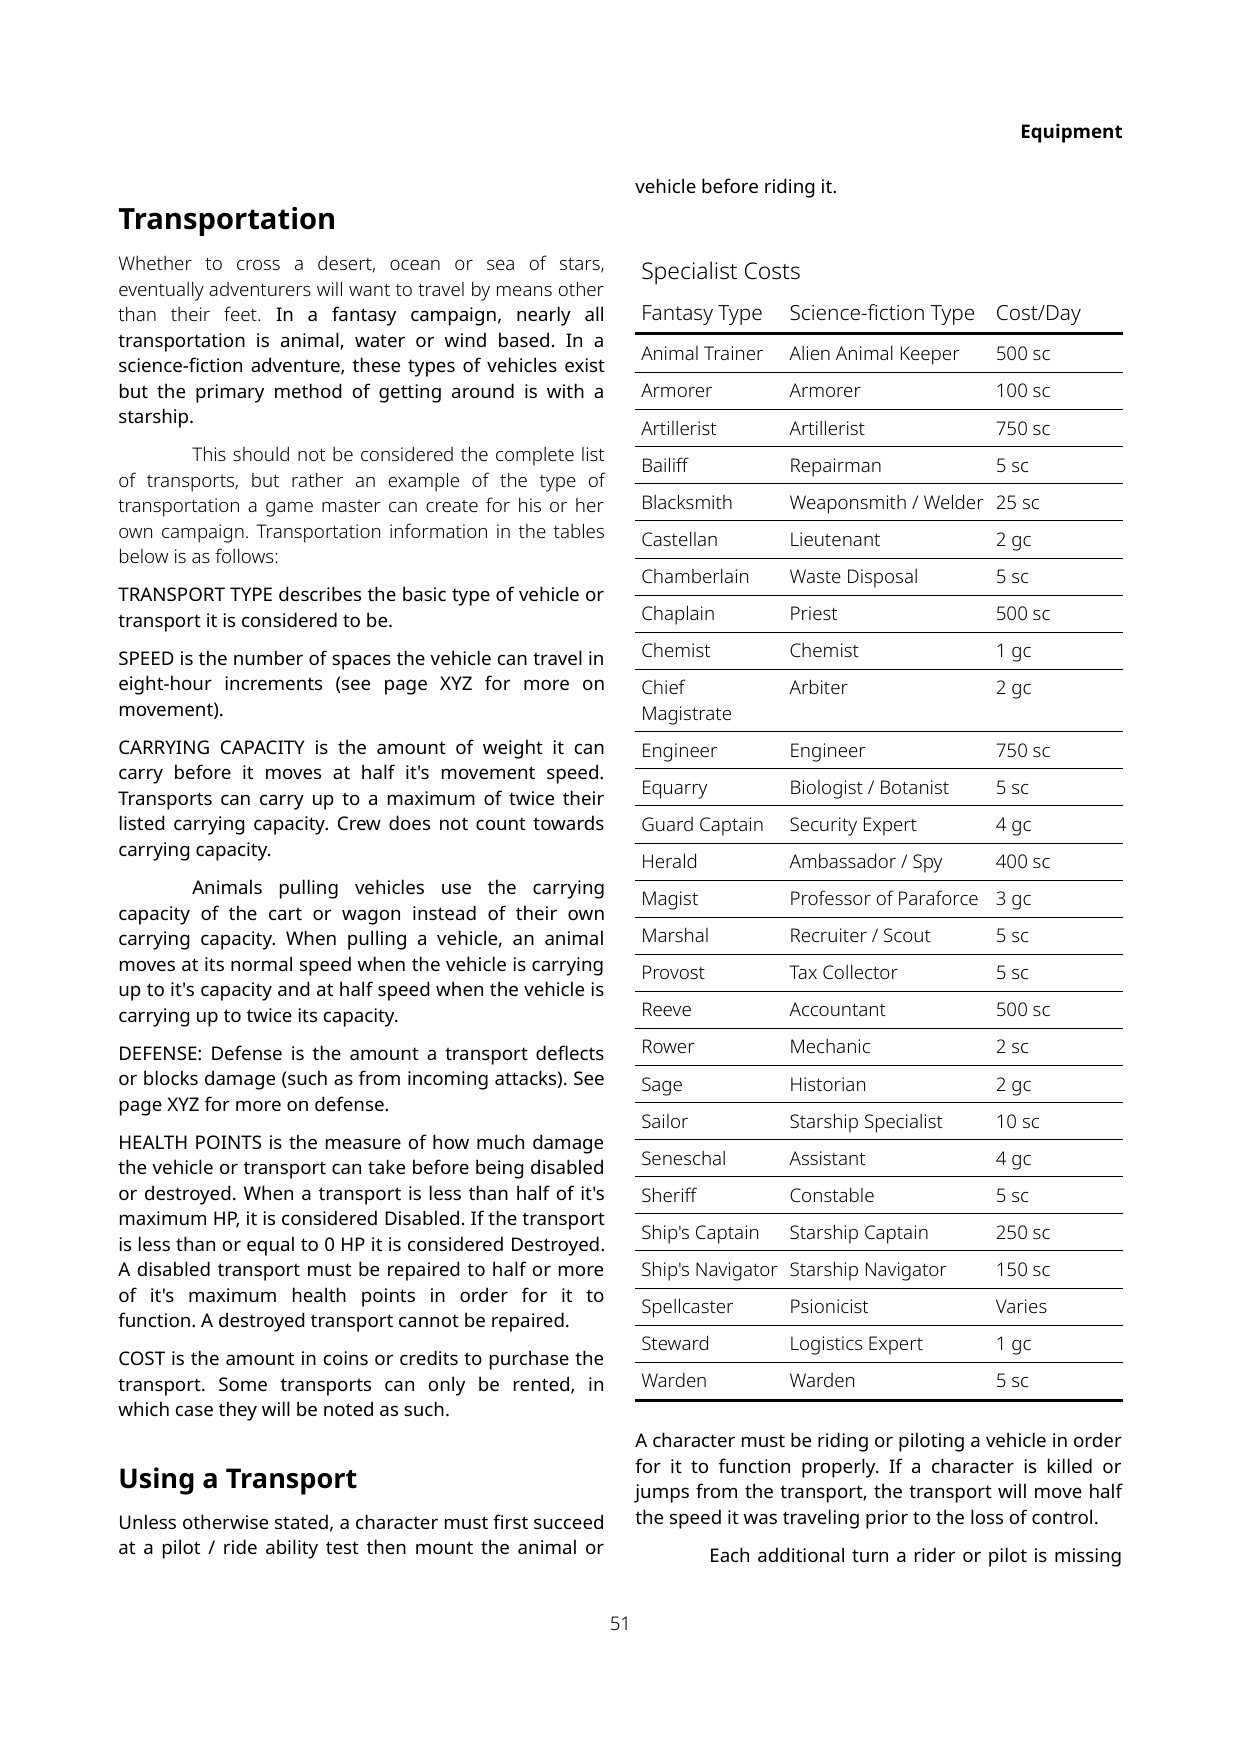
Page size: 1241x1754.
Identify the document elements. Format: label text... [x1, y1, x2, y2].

table_cell 3 gc [990, 881, 1123, 917]
table_cell 10 sc [990, 1103, 1123, 1139]
text A character must be riding or piloting a vehicle in order for it to function properly. If a character is killed or jumps from the transport, the transport will move half the speed it was traveling prior to the loss of control. [635, 1402, 1122, 1529]
table_cell 500 sc [990, 335, 1123, 372]
table_cell 500 sc [990, 992, 1123, 1028]
table_cell Animal Trainer [635, 335, 784, 372]
table_cell 1 gc [990, 633, 1123, 669]
table_cell Sailor [635, 1103, 784, 1139]
table_cell Ship's Navigator [635, 1251, 784, 1287]
table_cell Arbiter [784, 670, 990, 731]
table_cell Lieutenant [784, 521, 990, 557]
table_cell 150 sc [990, 1251, 1123, 1287]
table_cell Alien Animal Keeper [784, 335, 990, 372]
text Animals pulling vehicles use the carrying capacity of the cart or wagon instead of their own carrying capacity. When pulling a vehicle, an animal moves at its normal speed when the vehicle is carrying up to it's capacity and at half speed when the vehicle is carrying up to twice its capacity. [118, 874, 605, 1027]
table_cell 1 gc [990, 1326, 1123, 1362]
table_cell Tax Collector [784, 955, 990, 991]
table_cell Reeve [635, 992, 784, 1028]
table_cell Recruiter / Scout [784, 918, 990, 954]
table_cell Cost/Day [990, 292, 1123, 332]
table_cell Repairman [784, 447, 990, 483]
table_cell 25 sc [990, 484, 1123, 520]
table_cell Chemist [635, 633, 784, 669]
text HEALTH POINTS is the measure of how much damage the vehicle or transport can take before being disabled or destroyed. When a transport is less than half of it's maximum HP, it is considered Disabled. If the transport is less than or equal to 0 HP it is considered Destroyed. A disabled transport must be repaired to half or more of it's maximum health points in order for it to function. A destroyed transport cannot be repaired. [118, 1129, 605, 1333]
table_cell Varies [990, 1289, 1123, 1324]
table_cell Warden [635, 1363, 784, 1399]
table_cell Guard Captain [635, 806, 784, 842]
table_cell Science-fiction Type [784, 292, 990, 332]
table_cell Artillerist [784, 410, 990, 446]
table_cell 5 sc [990, 769, 1123, 805]
table_cell Security Expert [784, 806, 990, 842]
table_cell Historian [784, 1066, 990, 1102]
table_cell Magist [635, 881, 784, 917]
table_cell 750 sc [990, 410, 1123, 446]
table_cell Waste Disposal [784, 559, 990, 594]
table_cell 2 sc [990, 1029, 1123, 1065]
table_cell Starship Captain [784, 1214, 990, 1250]
table_cell Starship Navigator [784, 1251, 990, 1287]
table_cell Constable [784, 1177, 990, 1213]
text TRANSPORT TYPE describes the basic type of vehicle or transport it is considered to be. [118, 582, 605, 633]
subtitle Using a Transport [118, 1460, 605, 1497]
table_cell 4 gc [990, 806, 1123, 842]
table_cell Chief Magistrate [635, 670, 784, 731]
table_cell 5 sc [990, 1177, 1123, 1213]
table_cell Spellcaster [635, 1289, 784, 1324]
table_cell 750 sc [990, 732, 1123, 768]
text CARRYING CAPACITY is the amount of weight it can carry before it moves at half it's movement speed. Transports can carry up to a maximum of twice their listed carrying capacity. Crew does not count towards carrying capacity. [118, 734, 605, 862]
table_cell Priest [784, 596, 990, 632]
table_cell Chamberlain [635, 559, 784, 594]
table_cell Rower [635, 1029, 784, 1065]
table_cell Sheriff [635, 1177, 784, 1213]
table_cell Provost [635, 955, 784, 991]
table_cell Ship's Captain [635, 1214, 784, 1250]
table_cell 500 sc [990, 596, 1123, 632]
table_cell 2 gc [990, 521, 1123, 557]
table_cell Biologist / Botanist [784, 769, 990, 805]
table_cell Accountant [784, 992, 990, 1028]
text This should not be considered the complete list of transports, but rather an example of the type of transportation a game master can create for his or her own campaign. Transportation information in the tables below is as follows: [118, 441, 605, 569]
table_cell Armorer [635, 373, 784, 409]
table_cell Equarry [635, 769, 784, 805]
table_cell Warden [784, 1363, 990, 1399]
text COST is the amount in coins or credits to purchase the transport. Some transports can only be rented, in which case they will be noted as such. [118, 1346, 605, 1422]
table_cell Chaplain [635, 596, 784, 632]
table_cell Blacksmith [635, 484, 784, 520]
table_cell 5 sc [990, 559, 1123, 594]
table_cell Bailiff [635, 447, 784, 483]
text vehicle before riding it. [635, 173, 1122, 199]
table_cell Psionicist [784, 1289, 990, 1324]
table_cell Marshal [635, 918, 784, 954]
table_cell Logistics Expert [784, 1326, 990, 1362]
table_cell Armorer [784, 373, 990, 409]
table_cell 2 gc [990, 670, 1123, 731]
table_cell 5 sc [990, 1363, 1123, 1399]
table_cell 2 gc [990, 1066, 1123, 1102]
table_cell Mechanic [784, 1029, 990, 1065]
table_cell Engineer [784, 732, 990, 768]
table_cell 100 sc [990, 373, 1123, 409]
table_cell Professor of Paraforce [784, 881, 990, 917]
table_cell Fantasy Type [635, 292, 784, 332]
text SPEED is the number of spaces the vehicle can travel in eight-hour increments (see page XYZ for more on movement). [118, 645, 605, 722]
table_cell Sage [635, 1066, 784, 1102]
table_cell 5 sc [990, 447, 1123, 483]
table_cell Weaponsmith / Welder [784, 484, 990, 520]
table_cell Chemist [784, 633, 990, 669]
text Unless otherwise stated, a character must first succeed at a pilot / ride ability test then mount the animal or [118, 1509, 605, 1560]
table_cell 5 sc [990, 918, 1123, 954]
table_cell Herald [635, 844, 784, 879]
table_cell 400 sc [990, 844, 1123, 879]
table_cell 5 sc [990, 955, 1123, 991]
table_cell Seneschal [635, 1140, 784, 1176]
table_cell Artillerist [635, 410, 784, 446]
table_cell 4 gc [990, 1140, 1123, 1176]
table_header Specialist Costs [635, 249, 1123, 292]
table_cell 250 sc [990, 1214, 1123, 1250]
table_cell Ambassador / Spy [784, 844, 990, 879]
table_cell Engineer [635, 732, 784, 768]
table_cell Castellan [635, 521, 784, 557]
table_cell Steward [635, 1326, 784, 1362]
text Whether to cross a desert, ocean or sea of stars, eventually adventurers will want to travel by means other than their feet. In a fantasy campaign, nearly all transportation is animal, water or wind based. In a science-fiction adventure, these types of vehicles exist but the primary method of getting around is with a starship. [118, 250, 605, 429]
text Each additional turn a rider or pilot is missing [635, 1542, 1122, 1568]
table_cell Starship Specialist [784, 1103, 990, 1139]
table_cell Assistant [784, 1140, 990, 1176]
subtitle Transportation [118, 198, 605, 238]
text DEFENSE: Defense is the amount a transport deflects or blocks damage (such as from incoming attacks). See page XYZ for more on defense. [118, 1040, 605, 1116]
